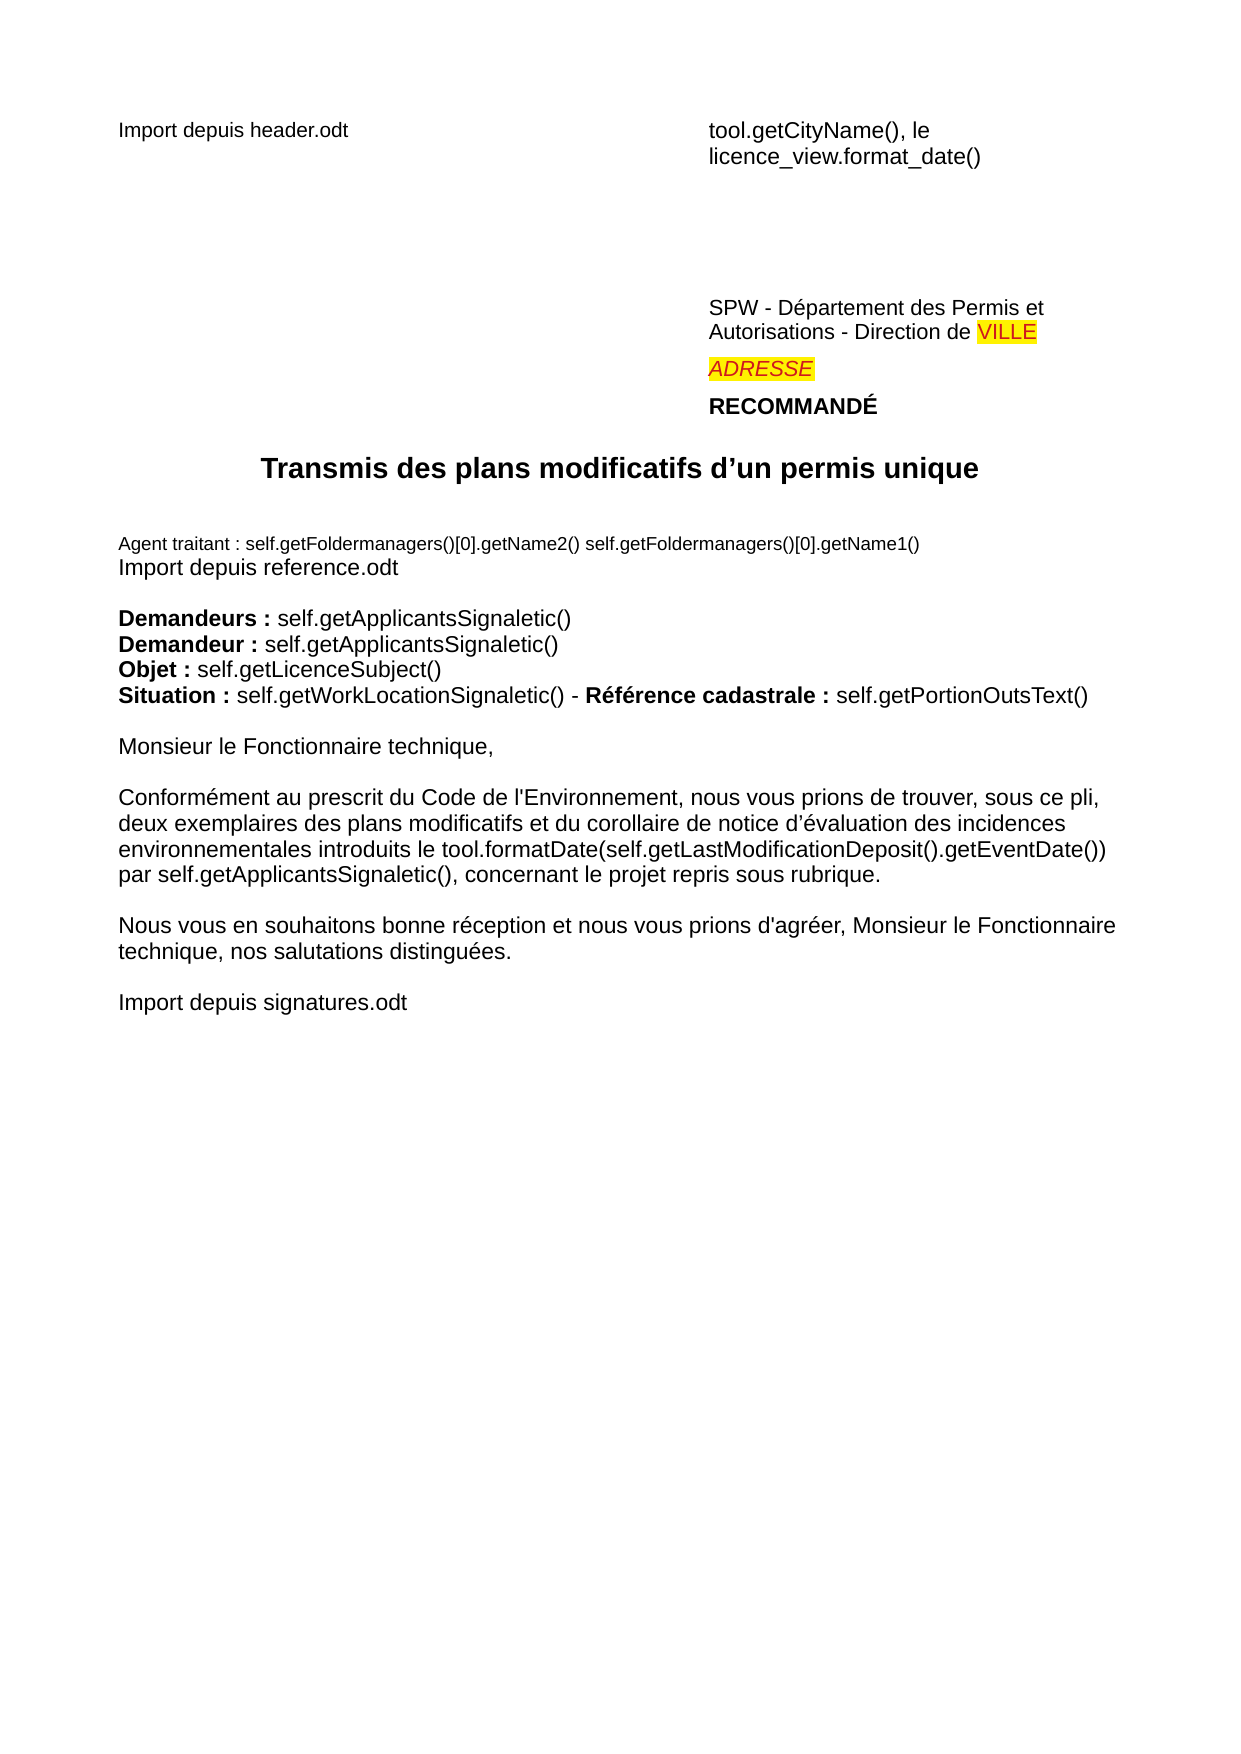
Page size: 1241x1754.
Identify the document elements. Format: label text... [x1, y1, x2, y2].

text Import depuis signatures.odt [118, 990, 1122, 1016]
text Agent traitant : self.getFoldermanagers()[0].getName2() self.getFoldermanagers()[0].getName1() [118, 533, 1122, 554]
text Import depuis reference.odt [118, 554, 1122, 580]
text Demandeurs : self.getApplicantsSignaletic() [118, 606, 1122, 631]
text Demandeur : self.getApplicantsSignaletic() [118, 631, 1122, 657]
text Monsieur le Fonctionnaire technique, [118, 734, 1122, 759]
table_header Import depuis header.odt [118, 118, 708, 419]
text Nous vous en souhaitons bonne réception et nous vous prions d'agréer, Monsieur le Fonctionnaire technique, nos salutations distinguées. [118, 913, 1122, 964]
text Situation : self.getWorkLocationSignaletic() - Référence cadastrale : self.getPortionOutsText() [118, 682, 1122, 708]
title Transmis des plans modificatifs d’un permis unique [118, 452, 1122, 484]
table_header tool.getCityName(), le licence_view.format_date() SPW - Département des Permis et Autorisations - Direction de VILLE ADRESSE RECOMMANDÉ [709, 118, 1123, 419]
text Objet : self.getLicenceSubject() [118, 657, 1122, 682]
text Conformément au prescrit du Code de l'Environnement, nous vous prions de trouver, sous ce pli, deux exemplaires des plans modificatifs et du corollaire de notice d’évaluation des incidences environnementales introduits le tool.formatDate(self.getLastModificationDeposit().getEventDate()) par self.getApplicantsSignaletic(), concernant le projet repris sous rubrique. [118, 785, 1122, 887]
